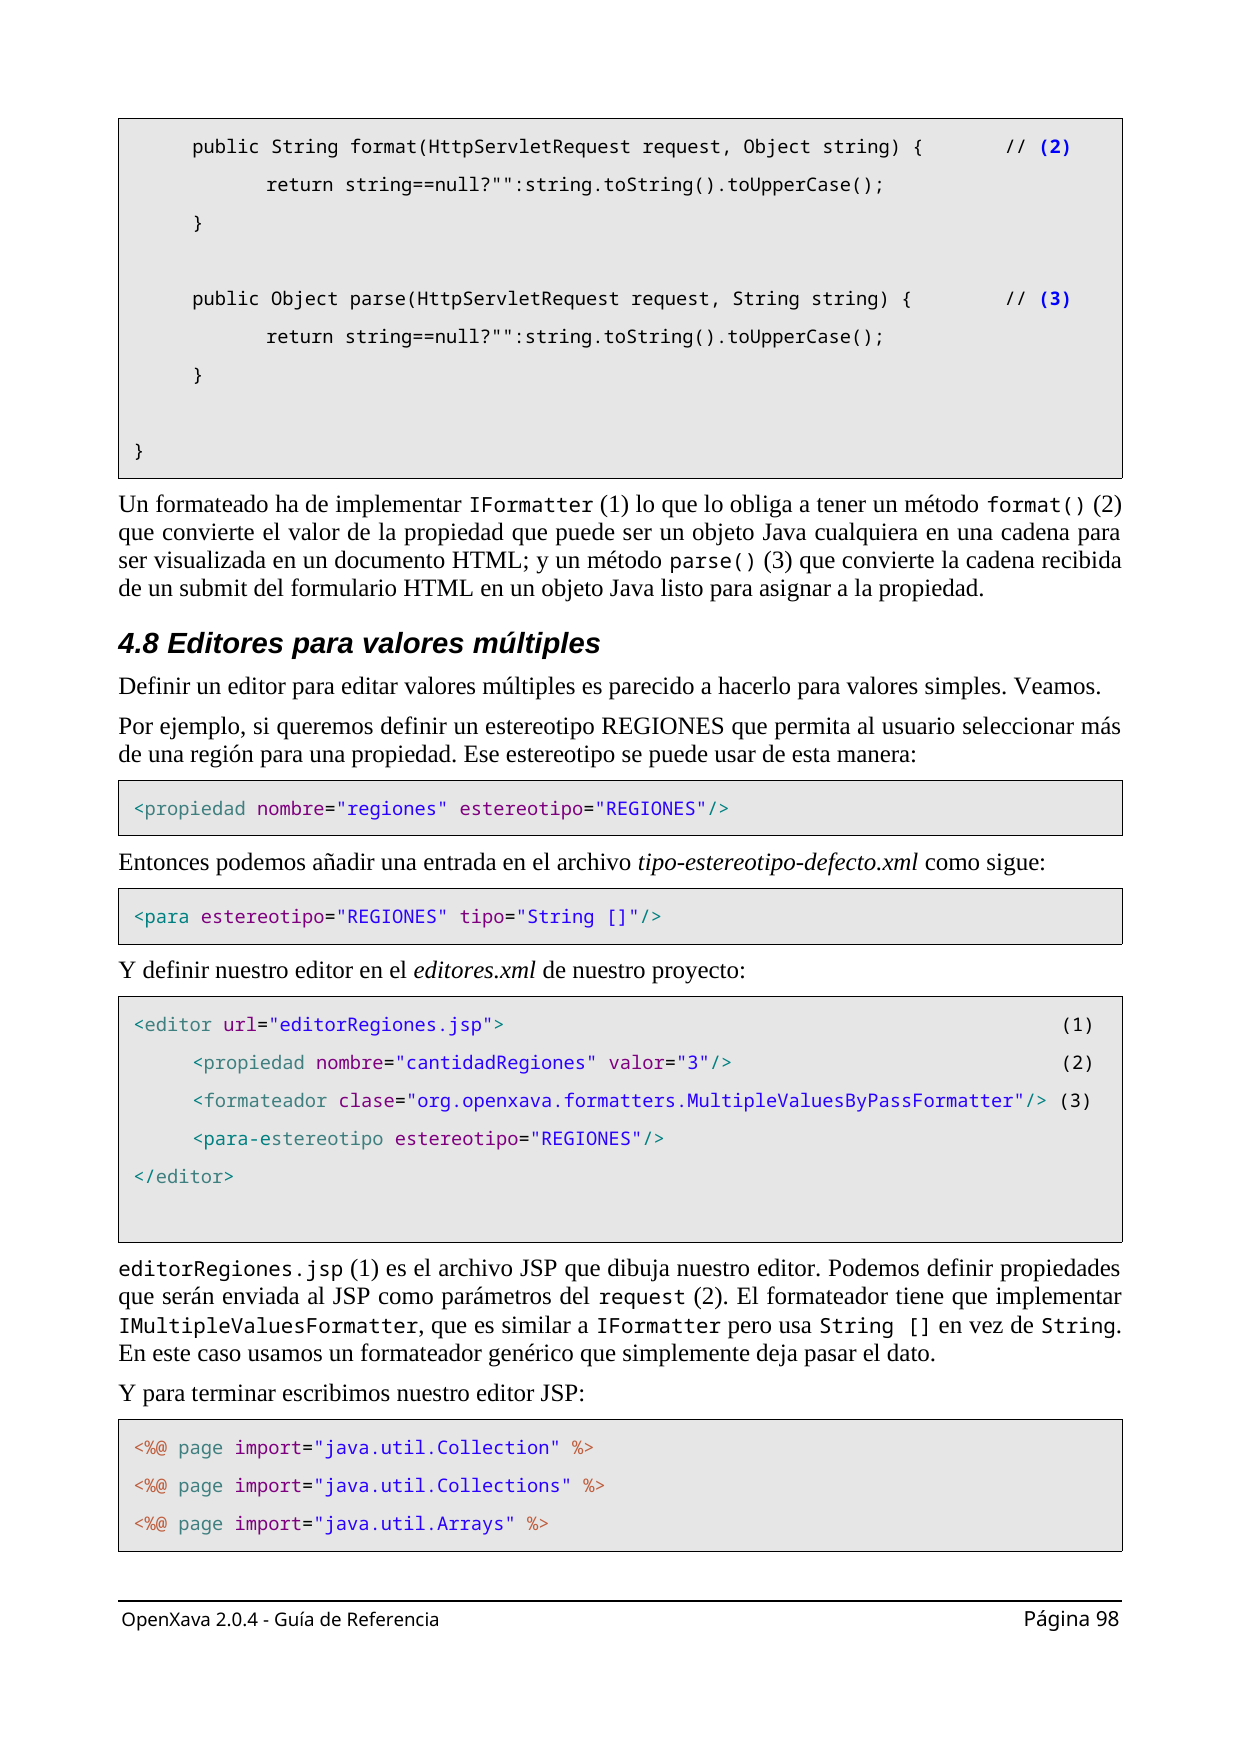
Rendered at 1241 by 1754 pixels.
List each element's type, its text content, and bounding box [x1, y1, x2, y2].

text } [119, 422, 1122, 478]
text <para estereotipo="REGIONES" tipo="String []"/> [119, 889, 1122, 944]
text Y para terminar escribimos nuestro editor JSP: [118, 1379, 1122, 1407]
text <editor url="editorRegiones.jsp"> (1) [119, 997, 1122, 1034]
text Entonces podemos añadir una entrada en el archivo tipo-estereotipo-defecto.xml como sigue: [118, 848, 1122, 876]
text <%@ page import="java.util.Collections" %> [119, 1457, 1122, 1495]
subtitle Editores para valores múltiples [118, 627, 1122, 660]
text Y definir nuestro editor en el editores.xml de nuestro proyecto: [118, 956, 1122, 984]
text <%@ page import="java.util.Arrays" %> [119, 1495, 1122, 1551]
text } [119, 194, 1122, 232]
text public Object parse(HttpServletRequest request, String string) { // (3) [119, 270, 1122, 308]
text Definir un editor para editar valores múltiples es parecido a hacerlo para valores simples. Veamos. [118, 672, 1122, 700]
text </editor> [119, 1148, 1122, 1186]
text <propiedad nombre="cantidadRegiones" valor="3"/> (2) [119, 1034, 1122, 1072]
text Por ejemplo, si queremos definir un estereotipo REGIONES que permita al usuario seleccionar más de una región para una propiedad. Ese estereotipo se puede usar de esta manera: [118, 712, 1122, 768]
text <para-estereotipo estereotipo="REGIONES"/> [119, 1110, 1122, 1148]
text <%@ page import="java.util.Collection" %> [119, 1420, 1122, 1457]
text } [119, 346, 1122, 384]
text public String format(HttpServletRequest request, Object string) { // (2) [119, 119, 1122, 156]
text return string==null?"":string.toString().toUpperCase(); [119, 156, 1122, 194]
text <propiedad nombre="regiones" estereotipo="REGIONES"/> [119, 781, 1122, 835]
text Un formateado ha de implementar IFormatter (1) lo que lo obliga a tener un método format() (2) que convierte el valor de la propiedad que puede ser un objeto Java cualquiera en una cadena para ser visualizada en un documento HTML; y un método parse() (3) que convierte la cadena recibida de un submit del formulario HTML en un objeto Java listo para asignar a la propiedad. [118, 490, 1122, 602]
text editorRegiones.jsp (1) es el archivo JSP que dibuja nuestro editor. Podemos definir propiedades que serán enviada al JSP como parámetros del request (2). El formateador tiene que implementar IMultipleValuesFormatter, que es similar a IFormatter pero usa String [] en vez de String. En este caso usamos un formateador genérico que simplemente deja pasar el dato. [118, 1254, 1122, 1367]
text <formateador clase="org.openxava.formatters.MultipleValuesByPassFormatter"/> (3) [119, 1072, 1122, 1110]
text return string==null?"":string.toString().toUpperCase(); [119, 308, 1122, 346]
